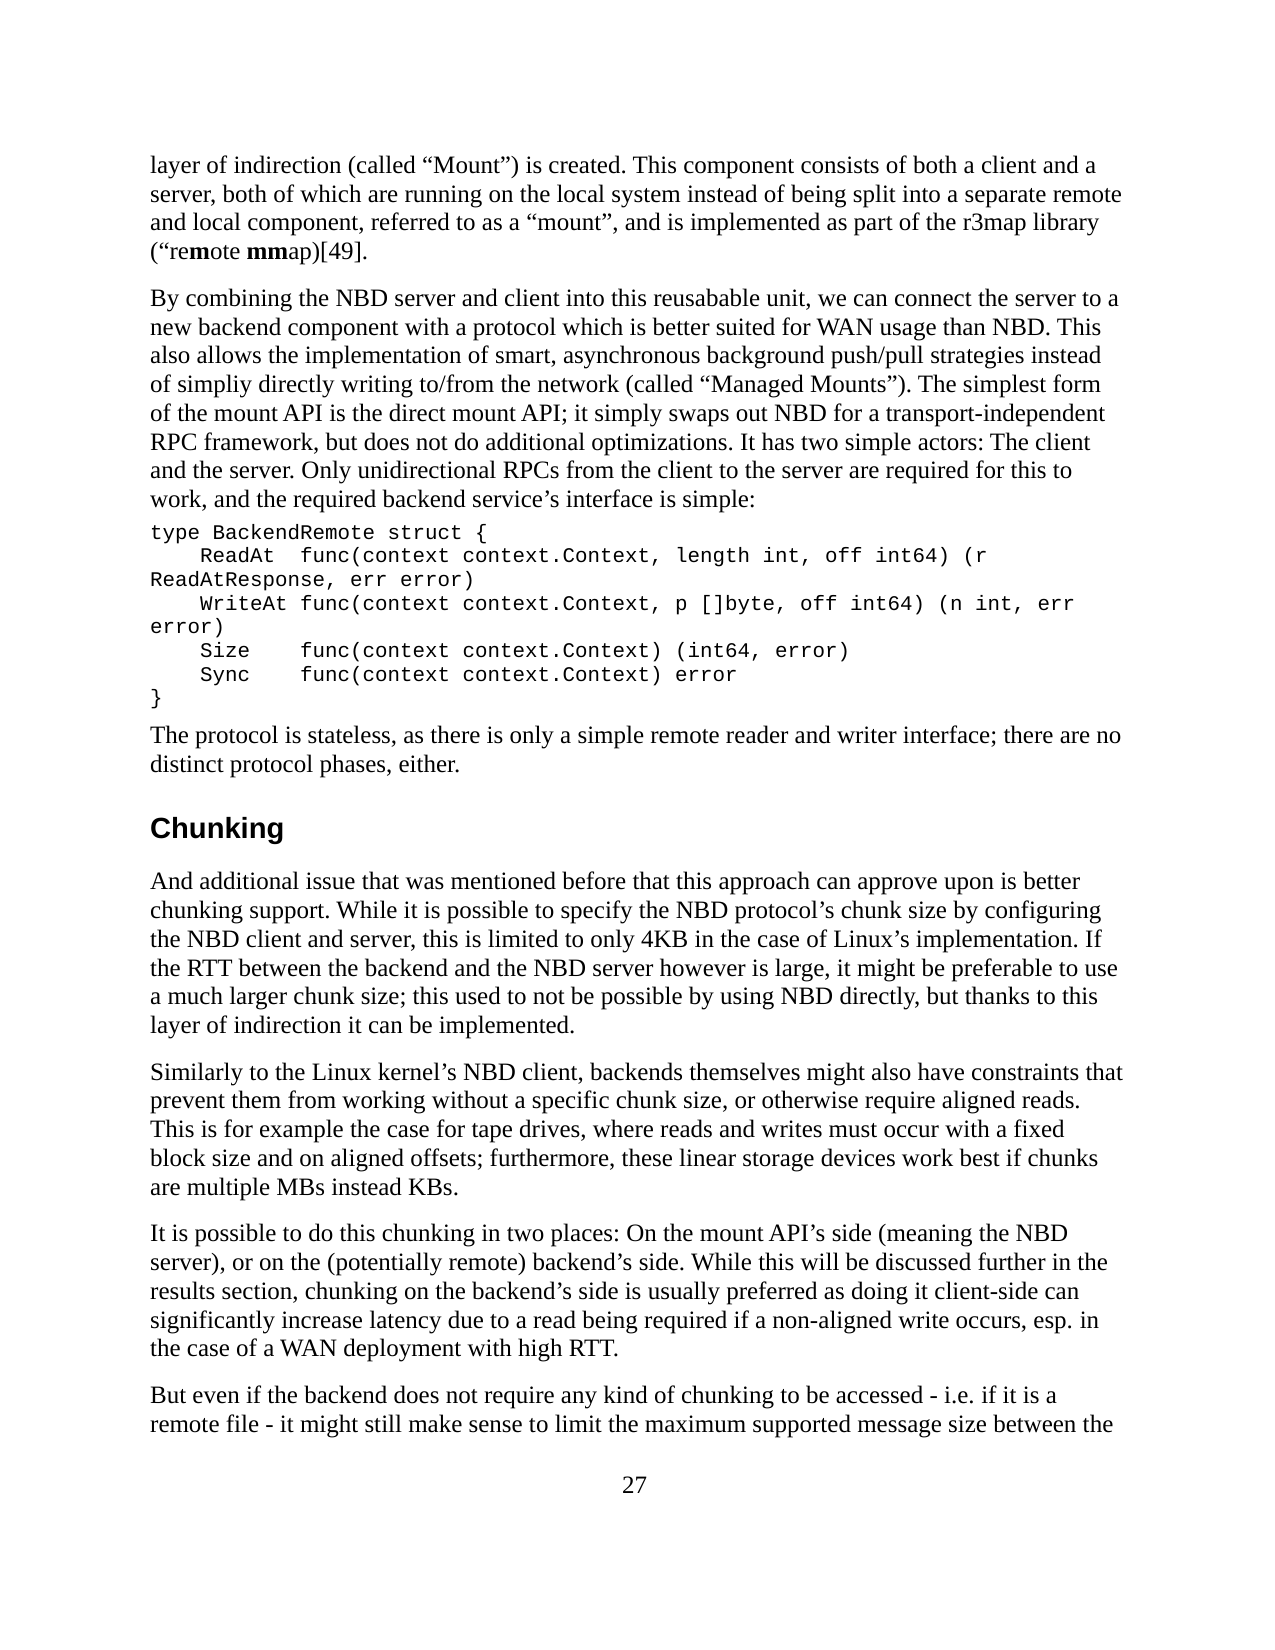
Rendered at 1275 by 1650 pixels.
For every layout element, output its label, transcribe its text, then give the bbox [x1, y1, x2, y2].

text It is possible to do this chunking in two places: On the mount API’s side (meaning the NBD server), or on the (potentially remote) backend’s side. While this will be discussed further in the results section, chunking on the backend’s side is usually preferred as doing it client-side can significantly increase latency due to a read being required if a non-aligned write occurs, esp. in the case of a WAN deployment with high RTT. [150, 1218, 1125, 1362]
text The protocol is stateless, as there is only a simple remote reader and writer interface; there are no distinct protocol phases, either. [150, 720, 1125, 777]
text type BackendRemote struct { [150, 522, 1125, 546]
text Similarly to the Linux kernel’s NBD client, backends themselves might also have constraints that prevent them from working without a specific chunk size, or otherwise require aligned reads. This is for example the case for tape drives, where reads and writes must occur with a fixed block size and on aligned offsets; furthermore, these linear storage devices work best if chunks are multiple MBs instead KBs. [150, 1057, 1125, 1201]
subtitle Chunking [150, 811, 1125, 845]
text } [150, 687, 1125, 711]
text Size func(context context.Context) (int64, error) [150, 640, 1125, 664]
text And additional issue that was mentioned before that this approach can approve upon is better chunking support. While it is possible to specify the NBD protocol’s chunk size by configuring the NBD client and server, this is limited to only 4KB in the case of Linux’s implementation. If the RTT between the backend and the NBD server however is large, it might be preferable to use a much larger chunk size; this used to not be possible by using NBD directly, but thanks to this layer of indirection it can be implemented. [150, 866, 1125, 1039]
text But even if the backend does not require any kind of chunking to be accessed - i.e. if it is a remote file - it might still make sense to limit the maximum supported message size between the [150, 1380, 1125, 1438]
text Sync func(context context.Context) error [150, 664, 1125, 687]
text WriteAt func(context context.Context, p []byte, off int64) (n int, err error) [150, 593, 1125, 640]
text ReadAt func(context context.Context, length int, off int64) (r ReadAtResponse, err error) [150, 546, 1125, 593]
text layer of indirection (called “Mount”) is created. This component consists of both a client and a server, both of which are running on the local system instead of being split into a separate remote and local component, referred to as a “mount”, and is implemented as part of the r3map library (“remote mmap)[49]. [150, 150, 1125, 265]
text By combining the NBD server and client into this reusabable unit, we can connect the server to a new backend component with a protocol which is better suited for WAN usage than NBD. This also allows the implementation of smart, asynchronous background push/pull strategies instead of simpliy directly writing to/from the network (called “Managed Mounts”). The simplest form of the mount API is the direct mount API; it simply swaps out NBD for a transport-independent RPC framework, but does not do additional optimizations. It has two simple actors: The client and the server. Only unidirectional RPCs from the client to the server are required for this to work, and the required backend service’s interface is simple: [150, 283, 1125, 513]
